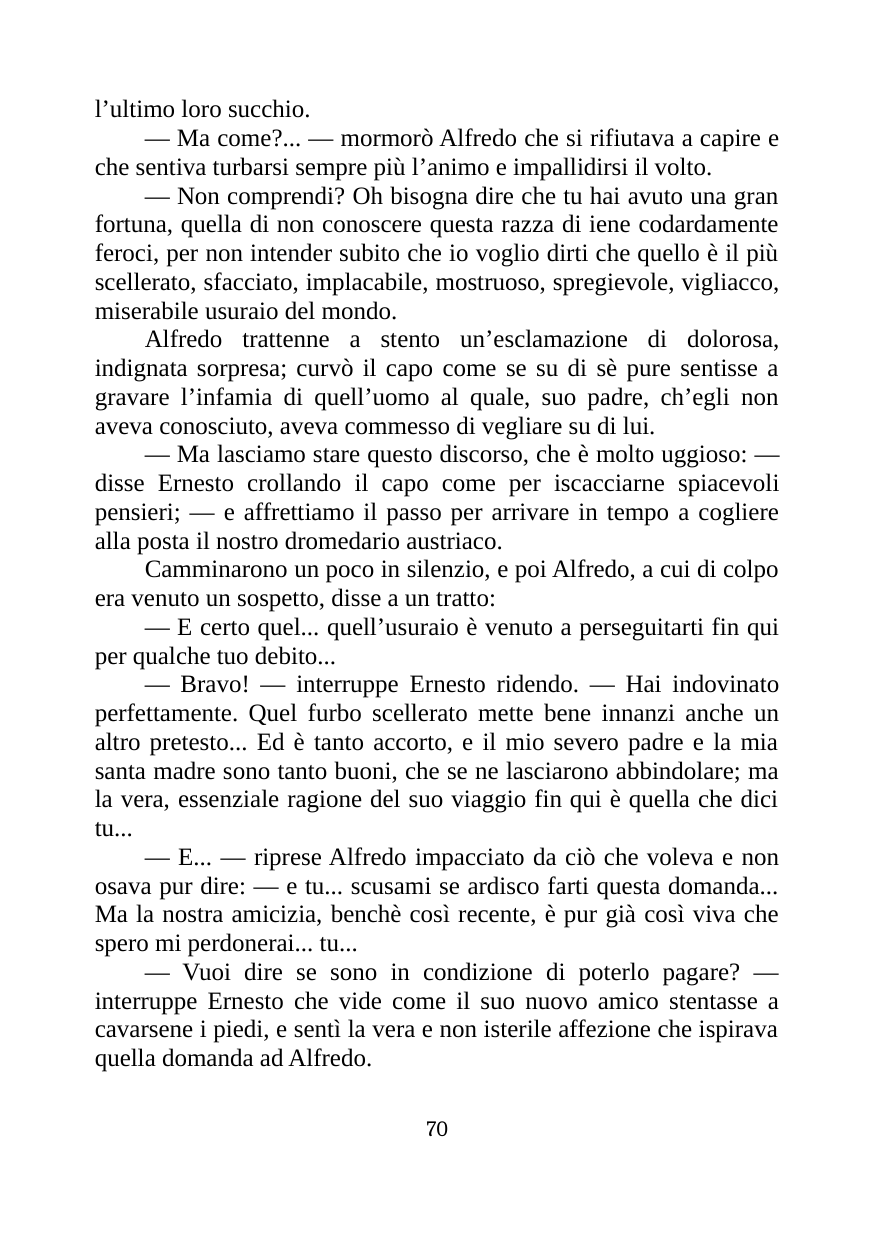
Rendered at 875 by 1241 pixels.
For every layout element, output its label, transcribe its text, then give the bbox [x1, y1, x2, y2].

text — Ma come?... — mormorò Alfredo che si rifiutava a capire e che sentiva turbarsi sempre più l’animo e impallidirsi il volto. [94, 123, 779, 181]
text — Ma lasciamo stare questo discorso, che è molto uggioso: — disse Ernesto crollando il capo come per iscacciarne spiacevoli pensieri; — e affrettiamo il passo per arrivare in tempo a cogliere alla posta il nostro dromedario austriaco. [94, 439, 779, 554]
text — Vuoi dire se sono in condizione di poterlo pagare? — interruppe Ernesto che vide come il suo nuovo amico stentasse a cavarsene i piedi, e sentì la vera e non isterile affezione che ispirava quella domanda ad Alfredo. [94, 957, 779, 1072]
text l’ultimo loro succhio. [94, 94, 779, 123]
text — Non comprendi? Oh bisogna dire che tu hai avuto una gran fortuna, quella di non conoscere questa razza di iene codardamente feroci, per non intender subito che io voglio dirti che quello è il più scellerato, sfacciato, implacabile, mostruoso, spregievole, vigliacco, miserabile usuraio del mondo. [94, 181, 779, 324]
text Camminarono un poco in silenzio, e poi Alfredo, a cui di colpo era venuto un sospetto, disse a un tratto: [94, 554, 779, 612]
text — E certo quel... quell’usuraio è venuto a perseguitarti fin qui per qualche tuo debito... [94, 612, 779, 669]
text Alfredo trattenne a stento un’esclamazione di dolorosa, indignata sorpresa; curvò il capo come se su di sè pure sentisse a gravare l’infamia di quell’uomo al quale, suo padre, ch’egli non aveva conosciuto, aveva commesso di vegliare su di lui. [94, 324, 779, 439]
text — E... — riprese Alfredo impacciato da ciò che voleva e non osava pur dire: — e tu... scusami se ardisco farti questa domanda... Ma la nostra amicizia, benchè così recente, è pur già così viva che spero mi perdonerai... tu... [94, 842, 779, 957]
text — Bravo! — interruppe Ernesto ridendo. — Hai indovinato perfettamente. Quel furbo scellerato mette bene innanzi anche un altro pretesto... Ed è tanto accorto, e il mio severo padre e la mia santa madre sono tanto buoni, che se ne lasciarono abbindolare; ma la vera, essenziale ragione del suo viaggio fin qui è quella che dici tu... [94, 669, 779, 842]
